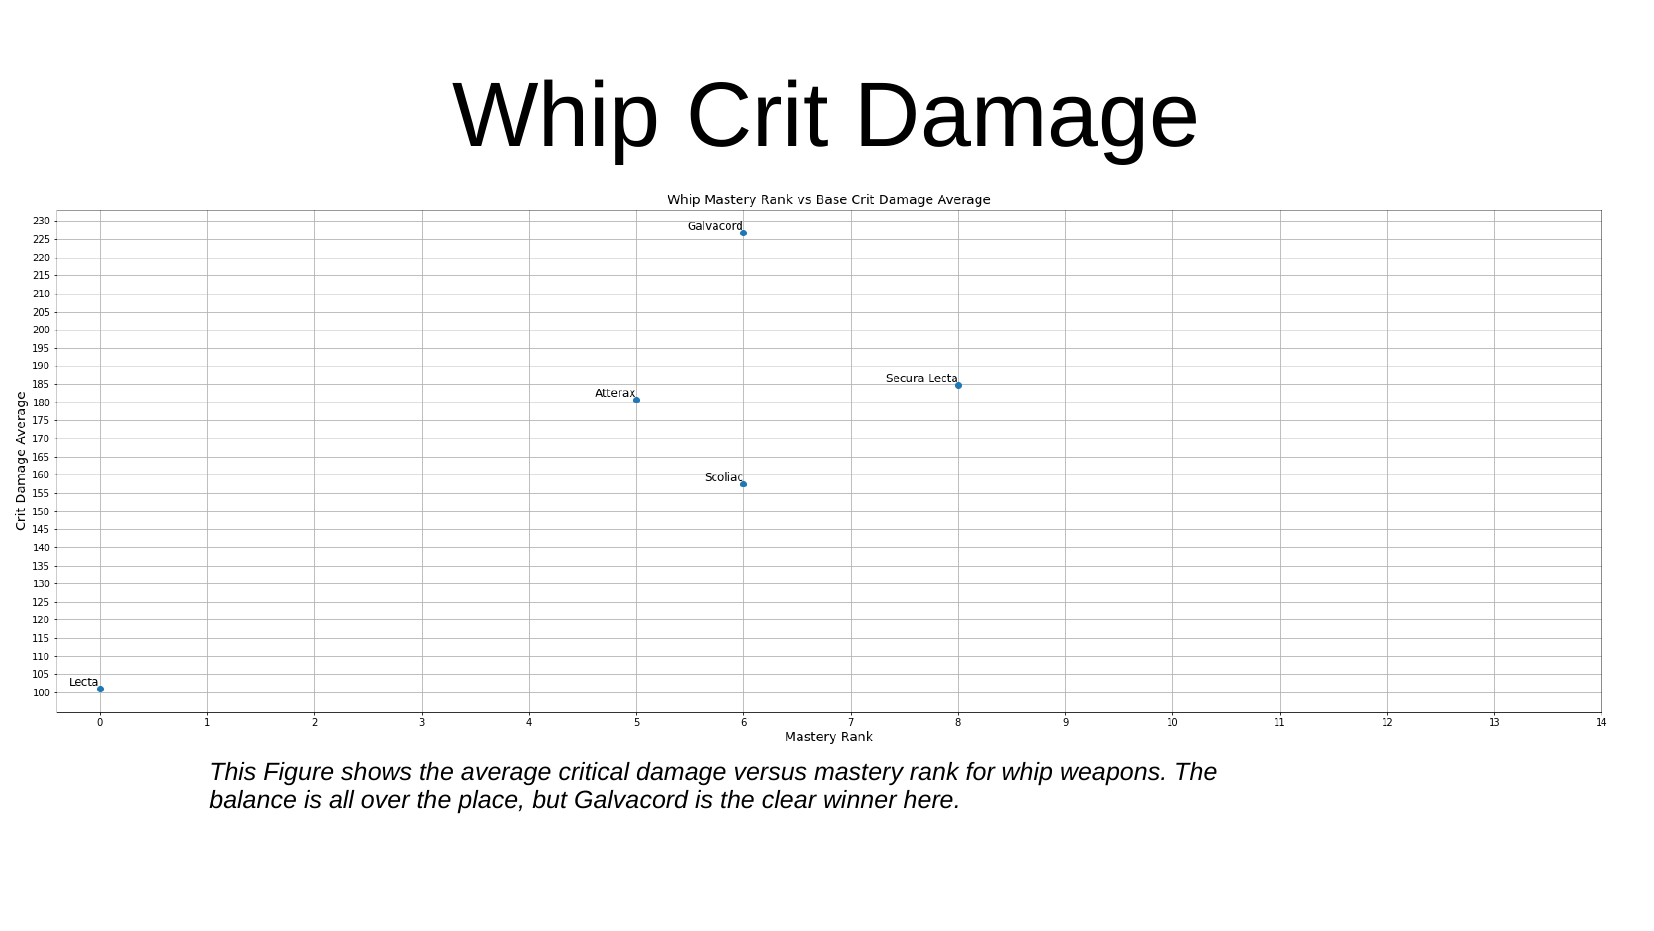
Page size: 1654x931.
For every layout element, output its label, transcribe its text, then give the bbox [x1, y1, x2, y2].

text_box This Figure shows the average critical damage versus mastery rank for whip weapons. The balance is all over the place, but Galvacord is the clear winner here. [194, 750, 1276, 826]
title Whip Crit Damage [82, 37, 1571, 187]
picture [9, 187, 1613, 751]
